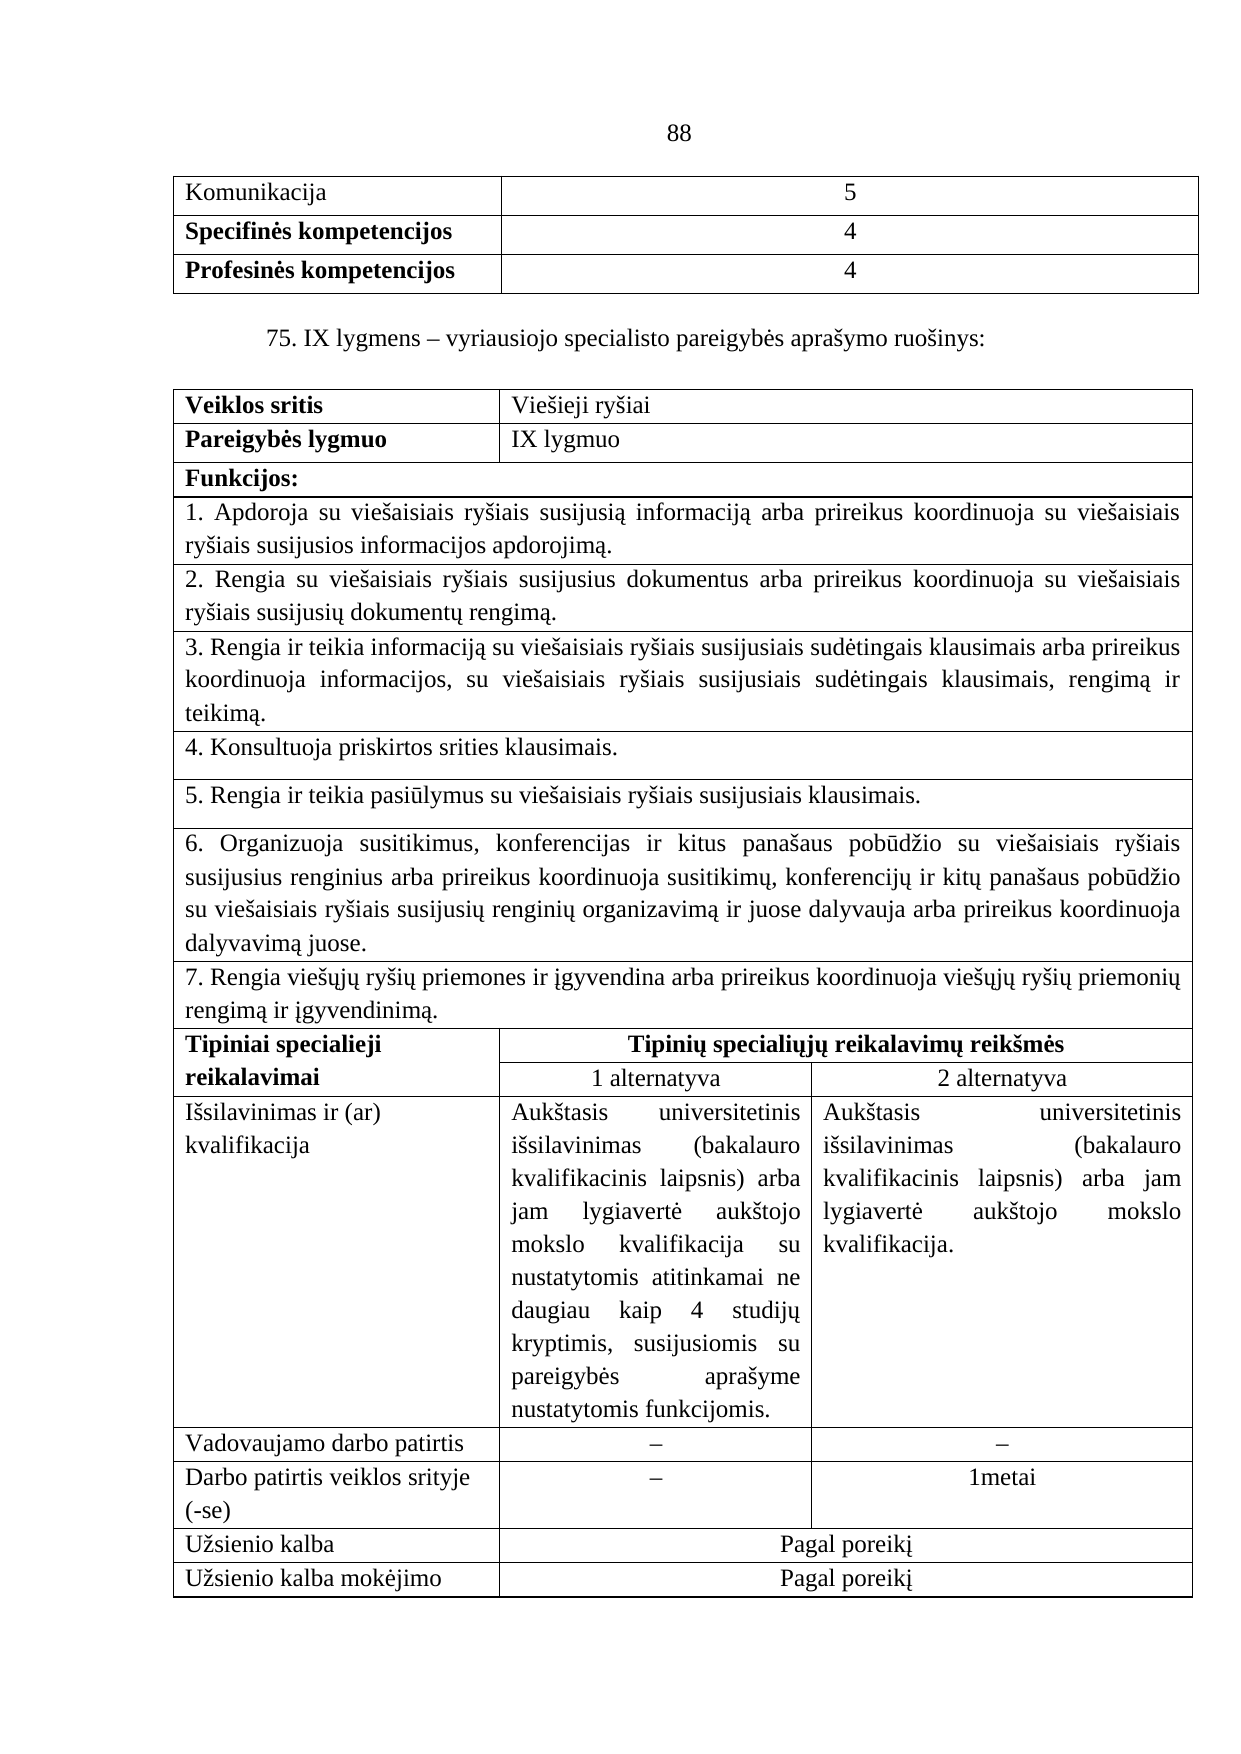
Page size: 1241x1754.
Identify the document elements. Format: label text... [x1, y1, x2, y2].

table_cell Aukštasis universitetinis išsilavinimas (bakalauro kvalifikacinis laipsnis) arba jam lygiavertė aukštojo mokslo kvalifikacija su nustatytomis atitinkamai ne daugiau kaip 4 studijų kryptimis, susijusiomis su pareigybės aprašyme nustatytomis funkcijomis. [500, 1097, 811, 1427]
table_cell Pareigybės lygmuo [174, 424, 499, 462]
table_cell 4 [502, 216, 1198, 254]
table_cell Vadovaujamo darbo patirtis [174, 1428, 499, 1461]
table_cell 7. Rengia viešųjų ryšių priemones ir įgyvendina arba prireikus koordinuoja viešųjų ryšių priemonių rengimą ir įgyvendinimą. [174, 962, 1192, 1028]
table_cell Užsienio kalba [174, 1529, 499, 1562]
table_cell Tipinių specialiųjų reikalavimų reikšmės [500, 1029, 1192, 1062]
table_cell Darbo patirtis veiklos srityje (-se) [174, 1462, 499, 1528]
table_cell Pagal poreikį [500, 1529, 1192, 1562]
table_cell 2 alternatyva [812, 1063, 1192, 1096]
table_cell 6. Organizuoja susitikimus, konferencijas ir kitus panašaus pobūdžio su viešaisiais ryšiais susijusius renginius arba prireikus koordinuoja susitikimų, konferencijų ir kitų panašaus pobūdžio su viešaisiais ryšiais susijusių renginių organizavimą ir juose dalyvauja arba prireikus koordinuoja dalyvavimą juose. [174, 829, 1192, 961]
table_cell 5. Rengia ir teikia pasiūlymus su viešaisiais ryšiais susijusiais klausimais. [174, 780, 1192, 827]
table_header Viešieji ryšiai [500, 390, 1192, 423]
table_cell Tipiniai specialieji reikalavimai [174, 1029, 499, 1096]
table_cell Specifinės kompetencijos [174, 216, 501, 254]
table_cell Pagal poreikį [500, 1563, 1192, 1596]
table_cell 3. Rengia ir teikia informaciją su viešaisiais ryšiais susijusiais sudėtingais klausimais arba prireikus koordinuoja informacijos, su viešaisiais ryšiais susijusiais sudėtingais klausimais, rengimą ir teikimą. [174, 632, 1192, 731]
table_cell Aukštasis universitetinis išsilavinimas (bakalauro kvalifikacinis laipsnis) arba jam lygiavertė aukštojo mokslo kvalifikacija. [812, 1097, 1192, 1427]
table_cell Išsilavinimas ir (ar) kvalifikacija [174, 1097, 499, 1427]
table_cell IX lygmuo [500, 424, 1192, 462]
table_cell Komunikacija [174, 177, 501, 215]
table_cell – [812, 1428, 1192, 1461]
table_cell 1metai [812, 1462, 1192, 1528]
table_cell Užsienio kalba mokėjimo [174, 1563, 499, 1596]
table_cell 2. Rengia su viešaisiais ryšiais susijusius dokumentus arba prireikus koordinuoja su viešaisiais ryšiais susijusių dokumentų rengimą. [174, 565, 1192, 631]
table_cell Profesinės kompetencijos [174, 255, 501, 293]
table_header Veiklos sritis [174, 390, 499, 423]
table_cell Funkcijos: [174, 463, 1192, 496]
table_cell 4. Konsultuoja priskirtos srities klausimais. [174, 732, 1192, 779]
table_cell – [500, 1462, 811, 1528]
table_cell 1. Apdoroja su viešaisiais ryšiais susijusią informaciją arba prireikus koordinuoja su viešaisiais ryšiais susijusios informacijos apdorojimą. [174, 498, 1192, 563]
table_cell 4 [502, 255, 1198, 293]
text 75. IX lygmens – vyriausiojo specialisto pareigybės aprašymo ruošinys: [177, 323, 1181, 351]
table_cell 1 alternatyva [500, 1063, 811, 1096]
table_cell – [500, 1428, 811, 1461]
table_cell 5 [502, 177, 1198, 215]
